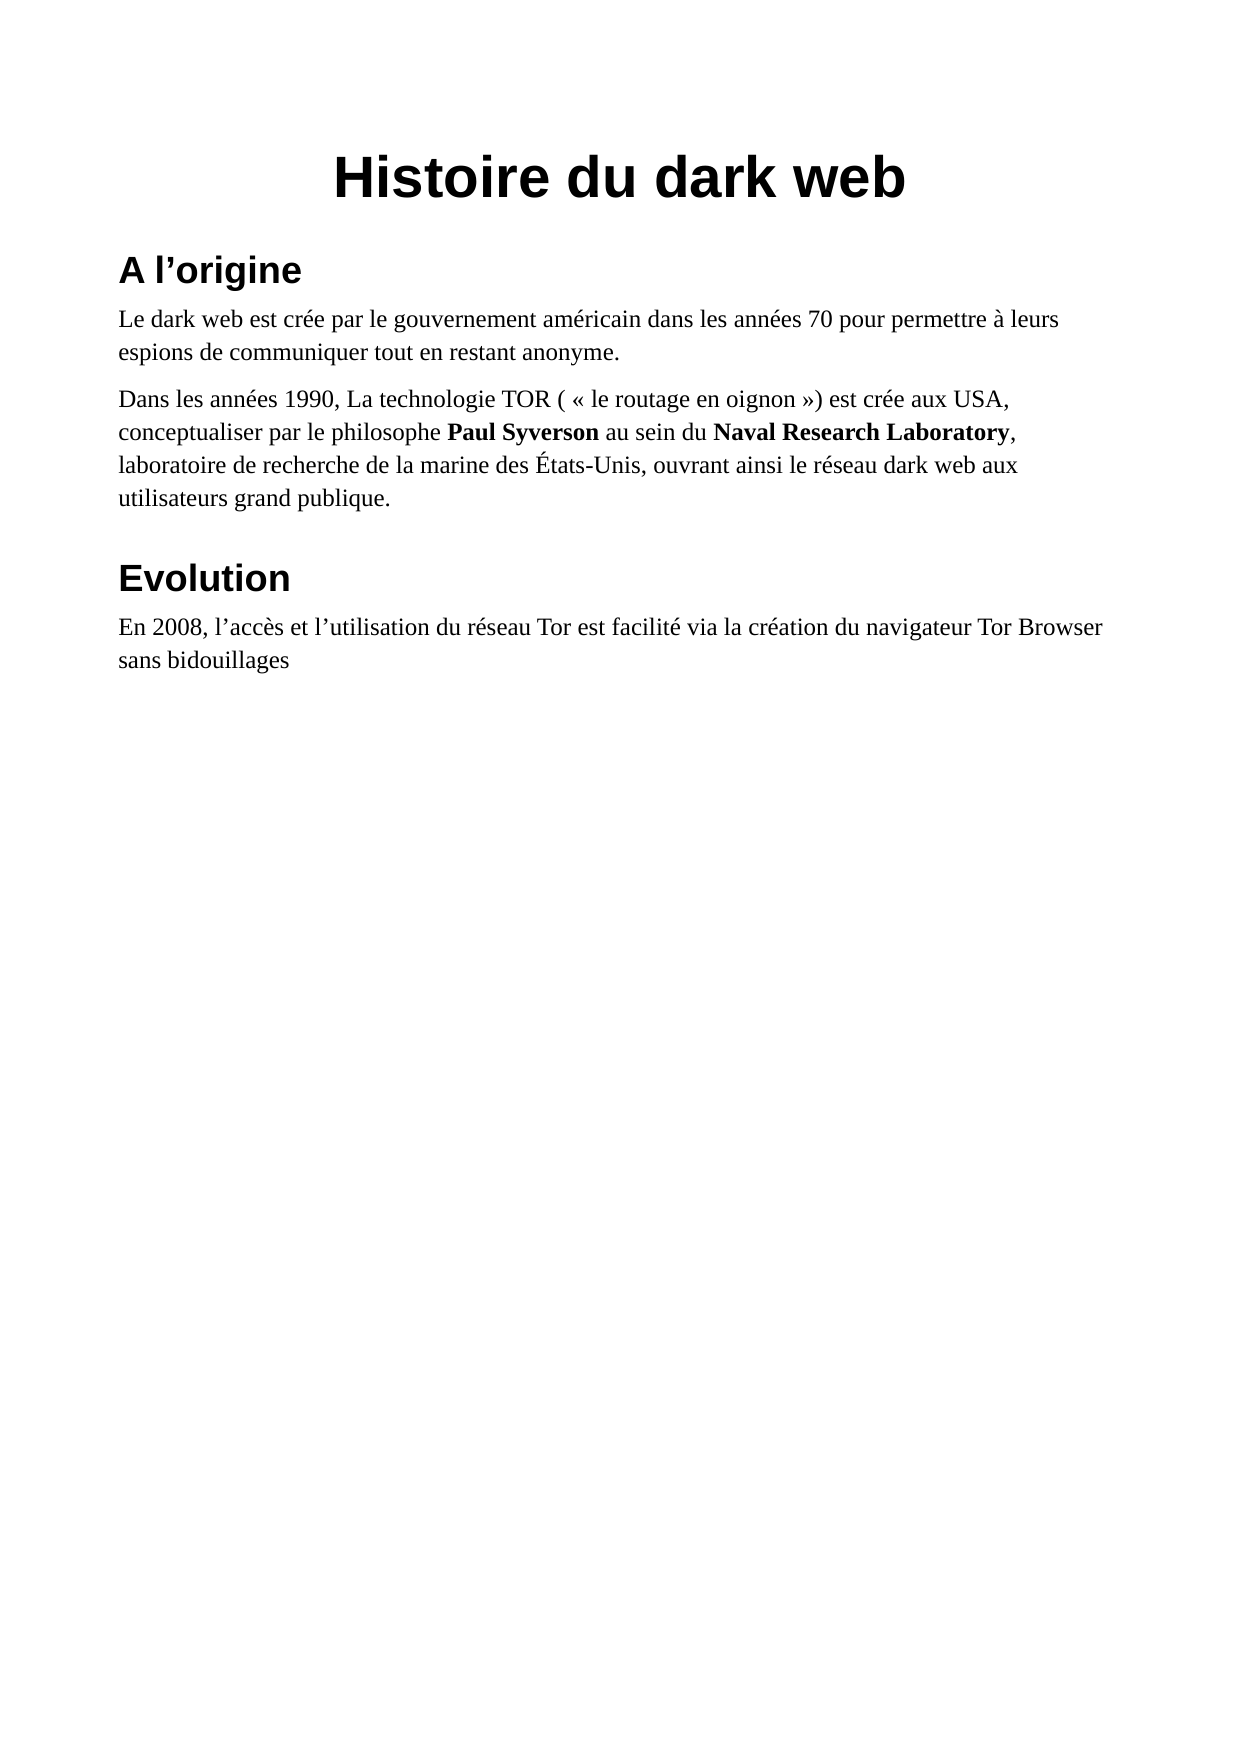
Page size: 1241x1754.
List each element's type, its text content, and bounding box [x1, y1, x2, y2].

subtitle Evolution [118, 556, 1122, 600]
text En 2008, l’accès et l’utilisation du réseau Tor est facilité via la création du navigateur Tor Browser sans bidouillages [118, 612, 1122, 674]
text Le dark web est crée par le gouvernement américain dans les années 70 pour permettre à leurs espions de communiquer tout en restant anonyme. [118, 304, 1122, 366]
title Histoire du dark web [118, 143, 1122, 210]
text Dans les années 1990, La technologie TOR ( « le routage en oignon ») est crée aux USA, conceptualiser par le philosophe Paul Syverson au sein du Naval Research Laboratory, laboratoire de recherche de la marine des États-Unis, ouvrant ainsi le réseau dark web aux utilisateurs grand publique. [118, 384, 1122, 512]
subtitle A l’origine [118, 248, 1122, 291]
